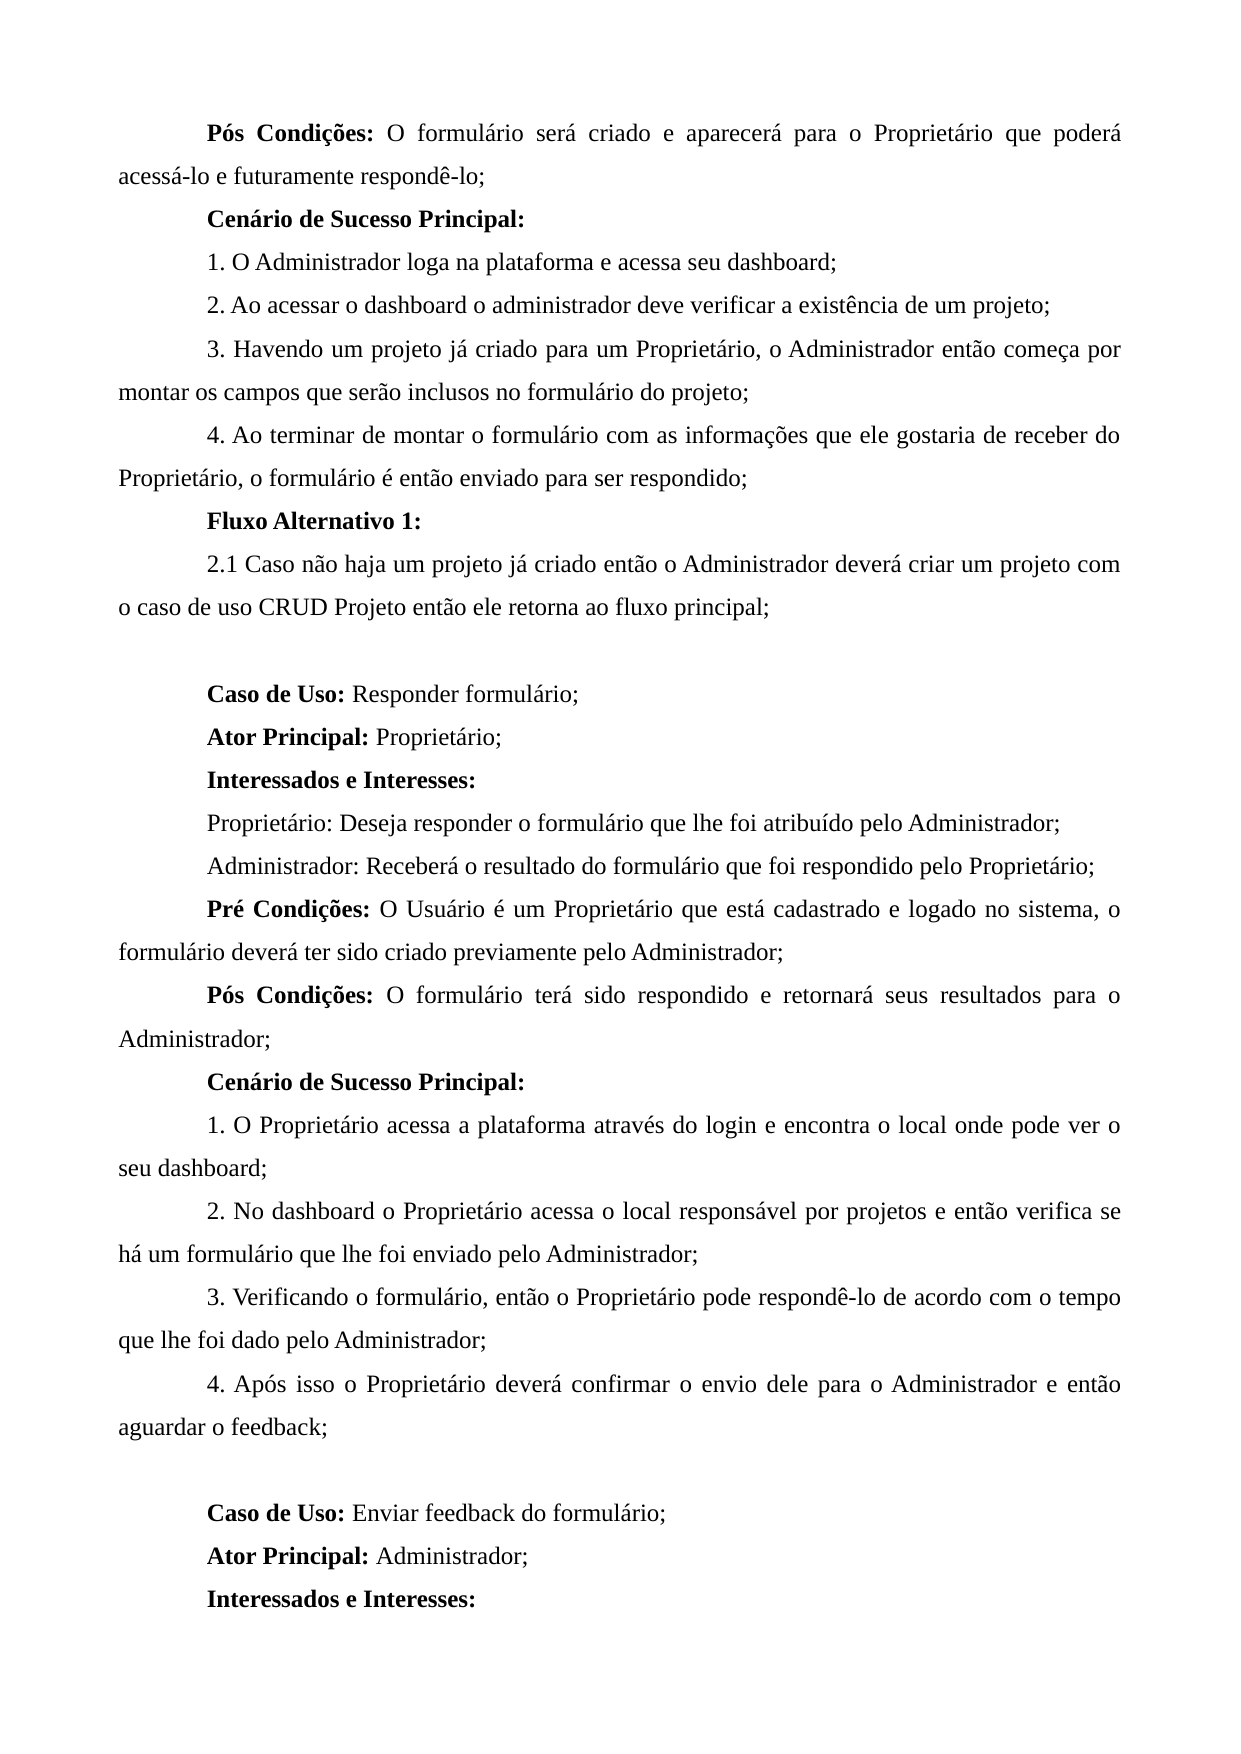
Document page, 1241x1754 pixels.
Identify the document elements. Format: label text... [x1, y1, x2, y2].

text Proprietário: Deseja responder o formulário que lhe foi atribuído pelo Administrador; [118, 808, 1122, 837]
text 3. Havendo um projeto já criado para um Proprietário, o Administrador então começa por montar os campos que serão inclusos no formulário do projeto; [118, 334, 1122, 406]
text Pós Condições: O formulário terá sido respondido e retornará seus resultados para o Administrador; [118, 981, 1122, 1052]
text 4. Ao terminar de montar o formulário com as informações que ele gostaria de receber do Proprietário, o formulário é então enviado para ser respondido; [118, 420, 1122, 492]
text Fluxo Alternativo 1: [118, 506, 1122, 535]
text Interessados e Interesses: [118, 765, 1122, 794]
text Pré Condições: O Usuário é um Proprietário que está cadastrado e logado no sistema, o formulário deverá ter sido criado previamente pelo Administrador; [118, 894, 1122, 966]
text Ator Principal: Proprietário; [118, 722, 1122, 751]
text Administrador: Receberá o resultado do formulário que foi respondido pelo Proprietário; [118, 851, 1122, 880]
text Ator Principal: Administrador; [118, 1541, 1122, 1570]
text 1. O Proprietário acessa a plataforma através do login e encontra o local onde pode ver o seu dashboard; [118, 1110, 1122, 1182]
text Caso de Uso: Enviar feedback do formulário; [118, 1498, 1122, 1527]
text 2. No dashboard o Proprietário acessa o local responsável por projetos e então verifica se há um formulário que lhe foi enviado pelo Administrador; [118, 1196, 1122, 1268]
text Interessados e Interesses: [118, 1584, 1122, 1613]
text Cenário de Sucesso Principal: [118, 1067, 1122, 1096]
text 2.1 Caso não haja um projeto já criado então o Administrador deverá criar um projeto com o caso de uso CRUD Projeto então ele retorna ao fluxo principal; [118, 549, 1122, 621]
text 3. Verificando o formulário, então o Proprietário pode respondê-lo de acordo com o tempo que lhe foi dado pelo Administrador; [118, 1282, 1122, 1354]
text Pós Condições: O formulário será criado e aparecerá para o Proprietário que poderá acessá-lo e futuramente respondê-lo; [118, 118, 1122, 190]
text 4. Após isso o Proprietário deverá confirmar o envio dele para o Administrador e então aguardar o feedback; [118, 1369, 1122, 1441]
text 1. O Administrador loga na plataforma e acessa seu dashboard; [118, 247, 1122, 276]
text 2. Ao acessar o dashboard o administrador deve verificar a existência de um projeto; [118, 291, 1122, 319]
text Caso de Uso: Responder formulário; [118, 679, 1122, 707]
text Cenário de Sucesso Principal: [118, 204, 1122, 233]
